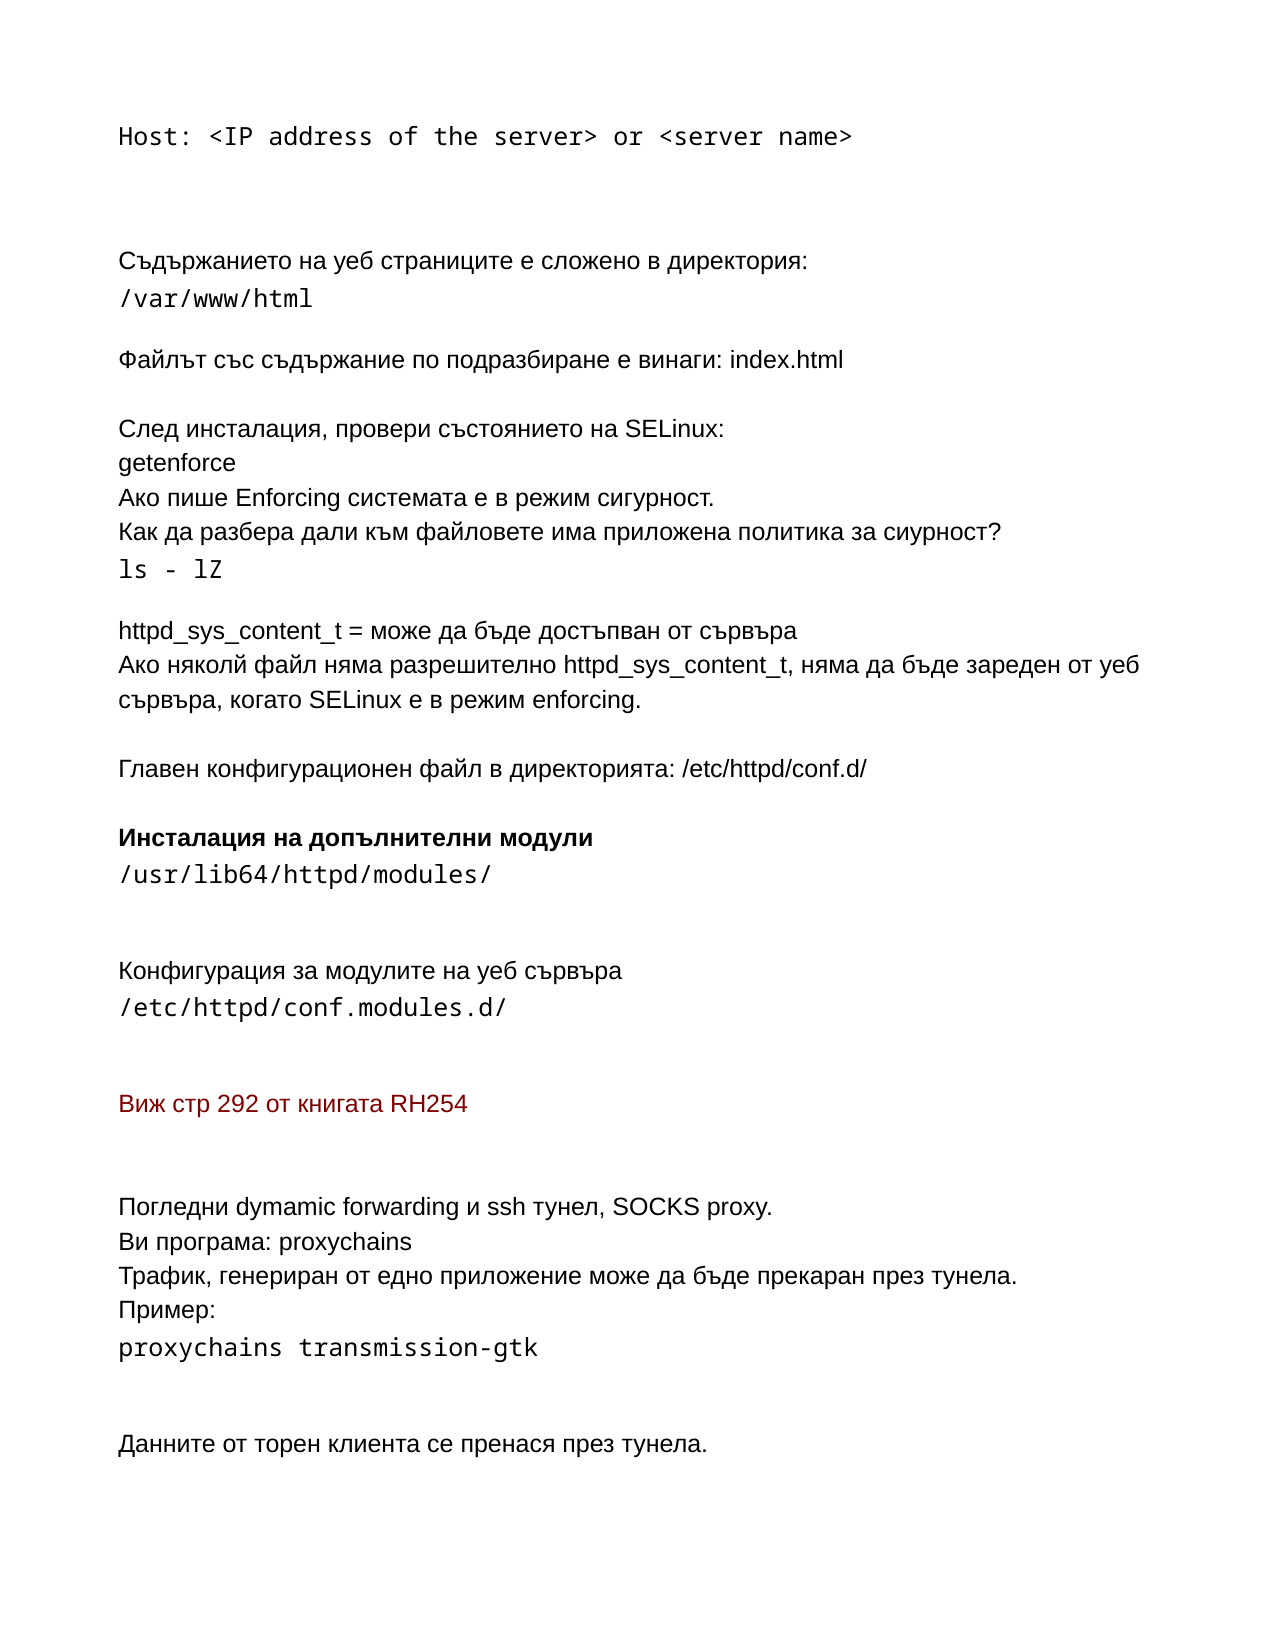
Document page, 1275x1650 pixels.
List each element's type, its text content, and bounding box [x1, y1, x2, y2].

text След инсталация, провери състоянието на SELinux: [118, 414, 1157, 442]
text Съдържанието на уеб страниците е сложено в директория: [118, 246, 1157, 275]
text Ако няколй файл няма разрешително httpd_sys_content_t, няма да бъде зареден от уеб сървъра, когато SELinux е в режим enforcing. [118, 650, 1157, 713]
text Host: <IP address of the server> or <server name> [118, 118, 1157, 152]
text proxychains transmission-gtk [118, 1330, 1157, 1364]
text Инсталация на допълнителни модули [118, 823, 1157, 851]
text Конфигурация за модулите на уеб сървъра [118, 956, 1157, 984]
text Ако пише Enforcing системата е в режим сигурност. [118, 483, 1157, 511]
text Главен конфигурационен файл в директорията: /etc/httpd/conf.d/ [118, 754, 1157, 782]
text Ви програма: proxychains [118, 1227, 1157, 1255]
text /var/www/html [118, 281, 1157, 315]
text Файлът със съдържание по подразбиране е винаги: index.html [118, 345, 1157, 373]
text Трафик, генериран от едно приложение може да бъде прекаран през тунела. [118, 1261, 1157, 1290]
text httpd_sys_content_t = може да бъде достъпван от сървъра [118, 616, 1157, 644]
text Пример: [118, 1296, 1157, 1324]
text Погледни dymamic forwarding и ssh тунел, SOCKS proxy. [118, 1192, 1157, 1221]
text getenforce [118, 448, 1157, 477]
text /etc/httpd/conf.modules.d/ [118, 990, 1157, 1024]
text Данните от торен клиента се пренася през тунела. [118, 1428, 1157, 1457]
text Как да разбера дали към файловете има приложена политика за сиурност? [118, 517, 1157, 546]
text /usr/lib64/httpd/modules/ [118, 857, 1157, 891]
text Виж стр 292 от книгата RH254 [118, 1089, 1157, 1117]
text ls - lZ [118, 552, 1157, 586]
